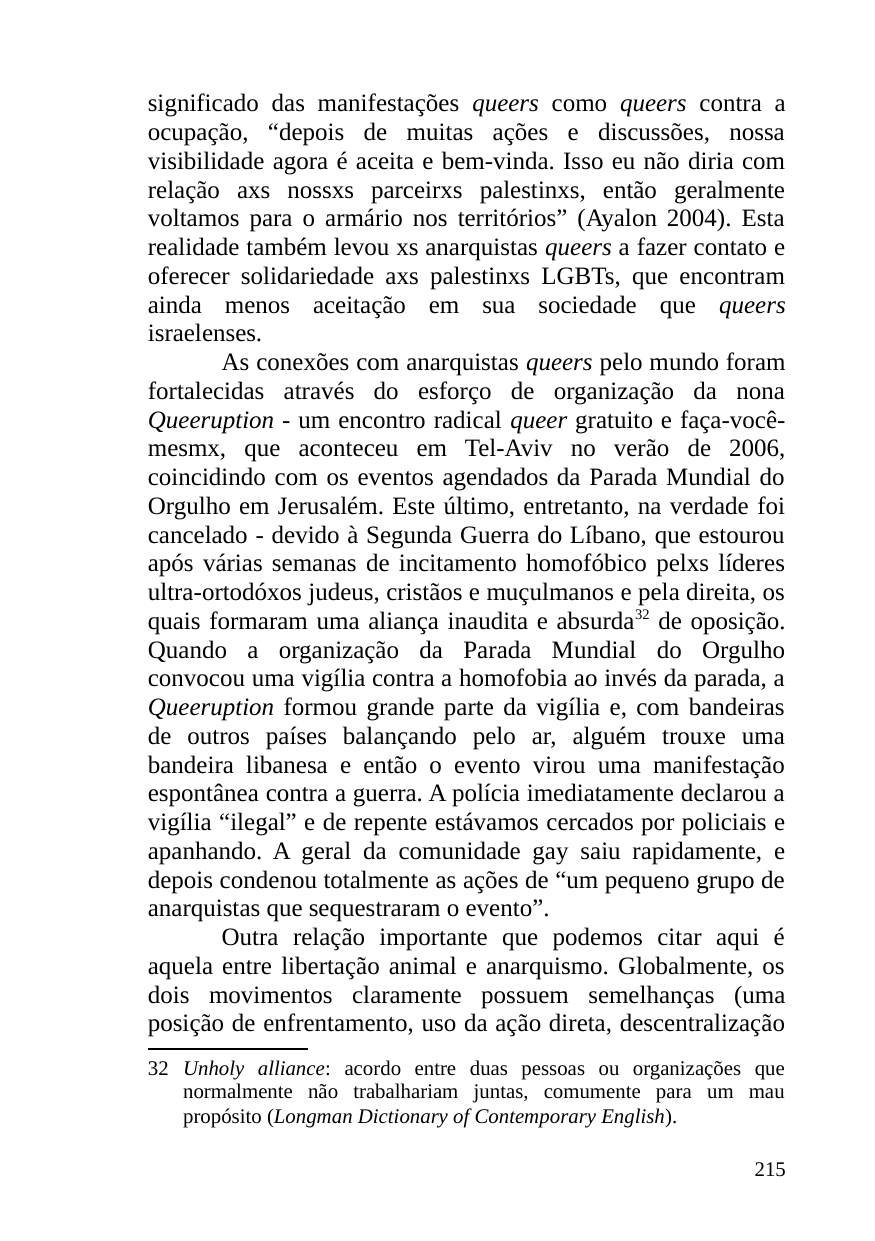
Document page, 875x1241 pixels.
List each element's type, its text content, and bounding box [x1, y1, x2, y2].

text significado das manifestações queers como queers contra a ocupação, “depois de muitas ações e discussões, nossa visibilidade agora é aceita e bem-vinda. Isso eu não diria com relação axs nossxs parceirxs palestinxs, então geralmente voltamos para o armário nos territórios” (Ayalon 2004). Esta realidade também levou xs anarquistas queers a fazer contato e oferecer solidariedade axs palestinxs LGBTs, que encontram ainda menos aceitação em sua sociedade que queers israelenses. [148, 88, 786, 347]
text As conexões com anarquistas queers pelo mundo foram fortalecidas através do esforço de organização da nona Queeruption - um encontro radical queer gratuito e faça-você-mesmx, que aconteceu em Tel-Aviv no verão de 2006, coincidindo com os eventos agendados da Parada Mundial do Orgulho em Jerusalém. Este último, entretanto, na verdade foi cancelado - devido à Segunda Guerra do Líbano, que estourou após várias semanas de incitamento homofóbico pelxs líderes ultra-ortodóxos judeus, cristãos e muçulmanos e pela direita, os quais formaram uma aliança inaudita e absurda de oposição. Quando a organização da Parada Mundial do Orgulho convocou uma vigília contra a homofobia ao invés da parada, a Queeruption formou grande parte da vigília e, com bandeiras de outros países balançando pelo ar, alguém trouxe uma bandeira libanesa e então o evento virou uma manifestação espontânea contra a guerra. A polícia imediatamente declarou a vigília “ilegal” e de repente estávamos cercados por policiais e apanhando. A geral da comunidade gay saiu rapidamente, e depois condenou totalmente as ações de “um pequeno grupo de anarquistas que sequestraram o evento”. [148, 347, 786, 922]
text Unholy alliance: acordo entre duas pessoas ou organizações que normalmente não trabalhariam juntas, comumente para um mau propósito (Longman Dictionary of Contemporary English). [148, 1055, 786, 1128]
text Outra relação importante que podemos citar aqui é aquela entre libertação animal e anarquismo. Globalmente, os dois movimentos claramente possuem semelhanças (uma posição de enfrentamento, uso da ação direta, descentralização [148, 922, 786, 1037]
